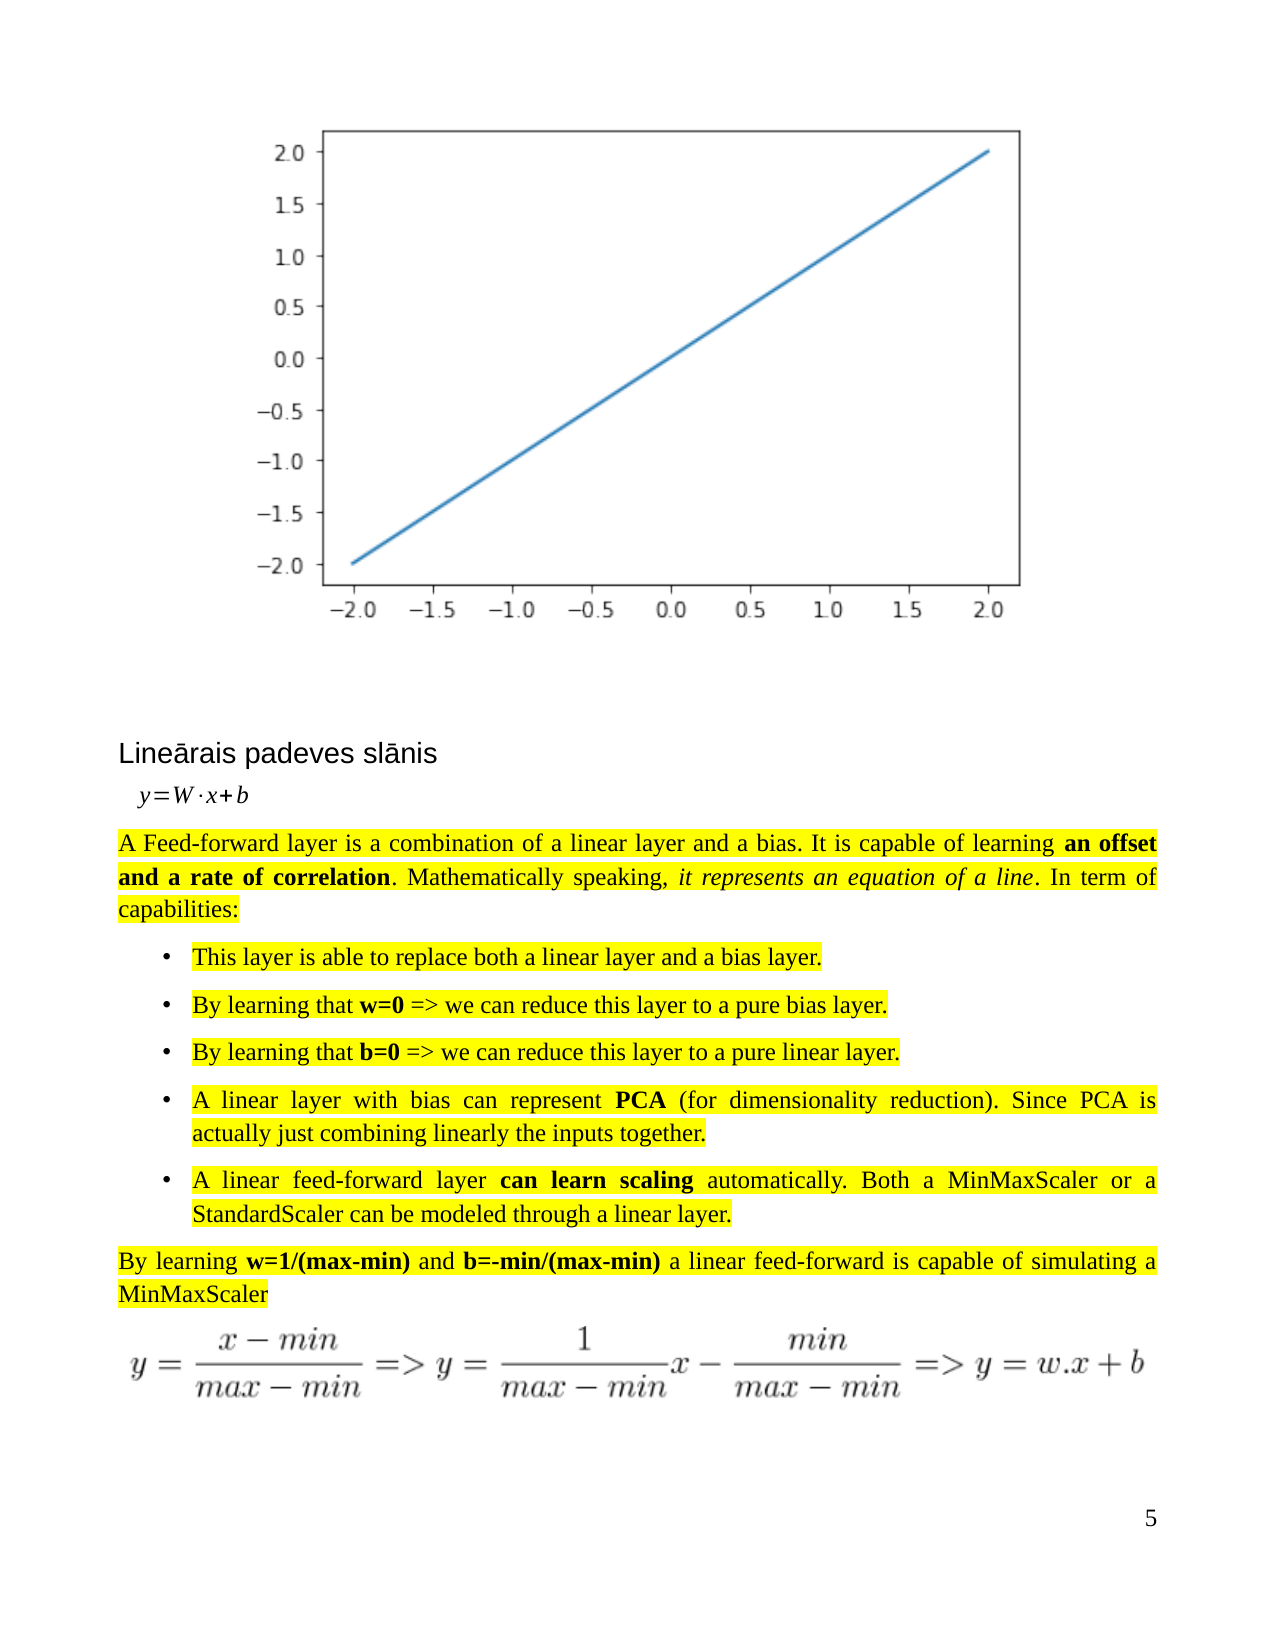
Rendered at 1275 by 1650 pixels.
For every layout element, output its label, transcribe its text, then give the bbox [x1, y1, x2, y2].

picture [241, 118, 1034, 635]
subtitle Lineārais padeves slānis [118, 736, 1157, 769]
list A linear layer with bias can represent PCA (for dimensionality reduction). Since PCA is actually just combining linearly the inputs together. [162, 1085, 1157, 1147]
picture [124, 1326, 1151, 1404]
list This layer is able to replace both a linear layer and a bias layer. [162, 942, 1157, 971]
text By learning w=1/(max-min) and b=-min/(max-min) a linear feed-forward is capable of simulating a MinMaxScaler [118, 1246, 1157, 1308]
text A Feed-forward layer is a combination of a linear layer and a bias. It is capable of learning an offset and a rate of correlation. Mathematically speaking, it represents an equation of a line. In term of capabilities: [118, 828, 1157, 923]
list By learning that b=0 => we can reduce this layer to a pure linear layer. [162, 1037, 1157, 1066]
list By learning that w=0 => we can reduce this layer to a pure bias layer. [162, 990, 1157, 1018]
list A linear feed-forward layer can learn scaling automatically. Both a MinMaxScaler or a StandardScaler can be modeled through a linear layer. [162, 1166, 1157, 1227]
